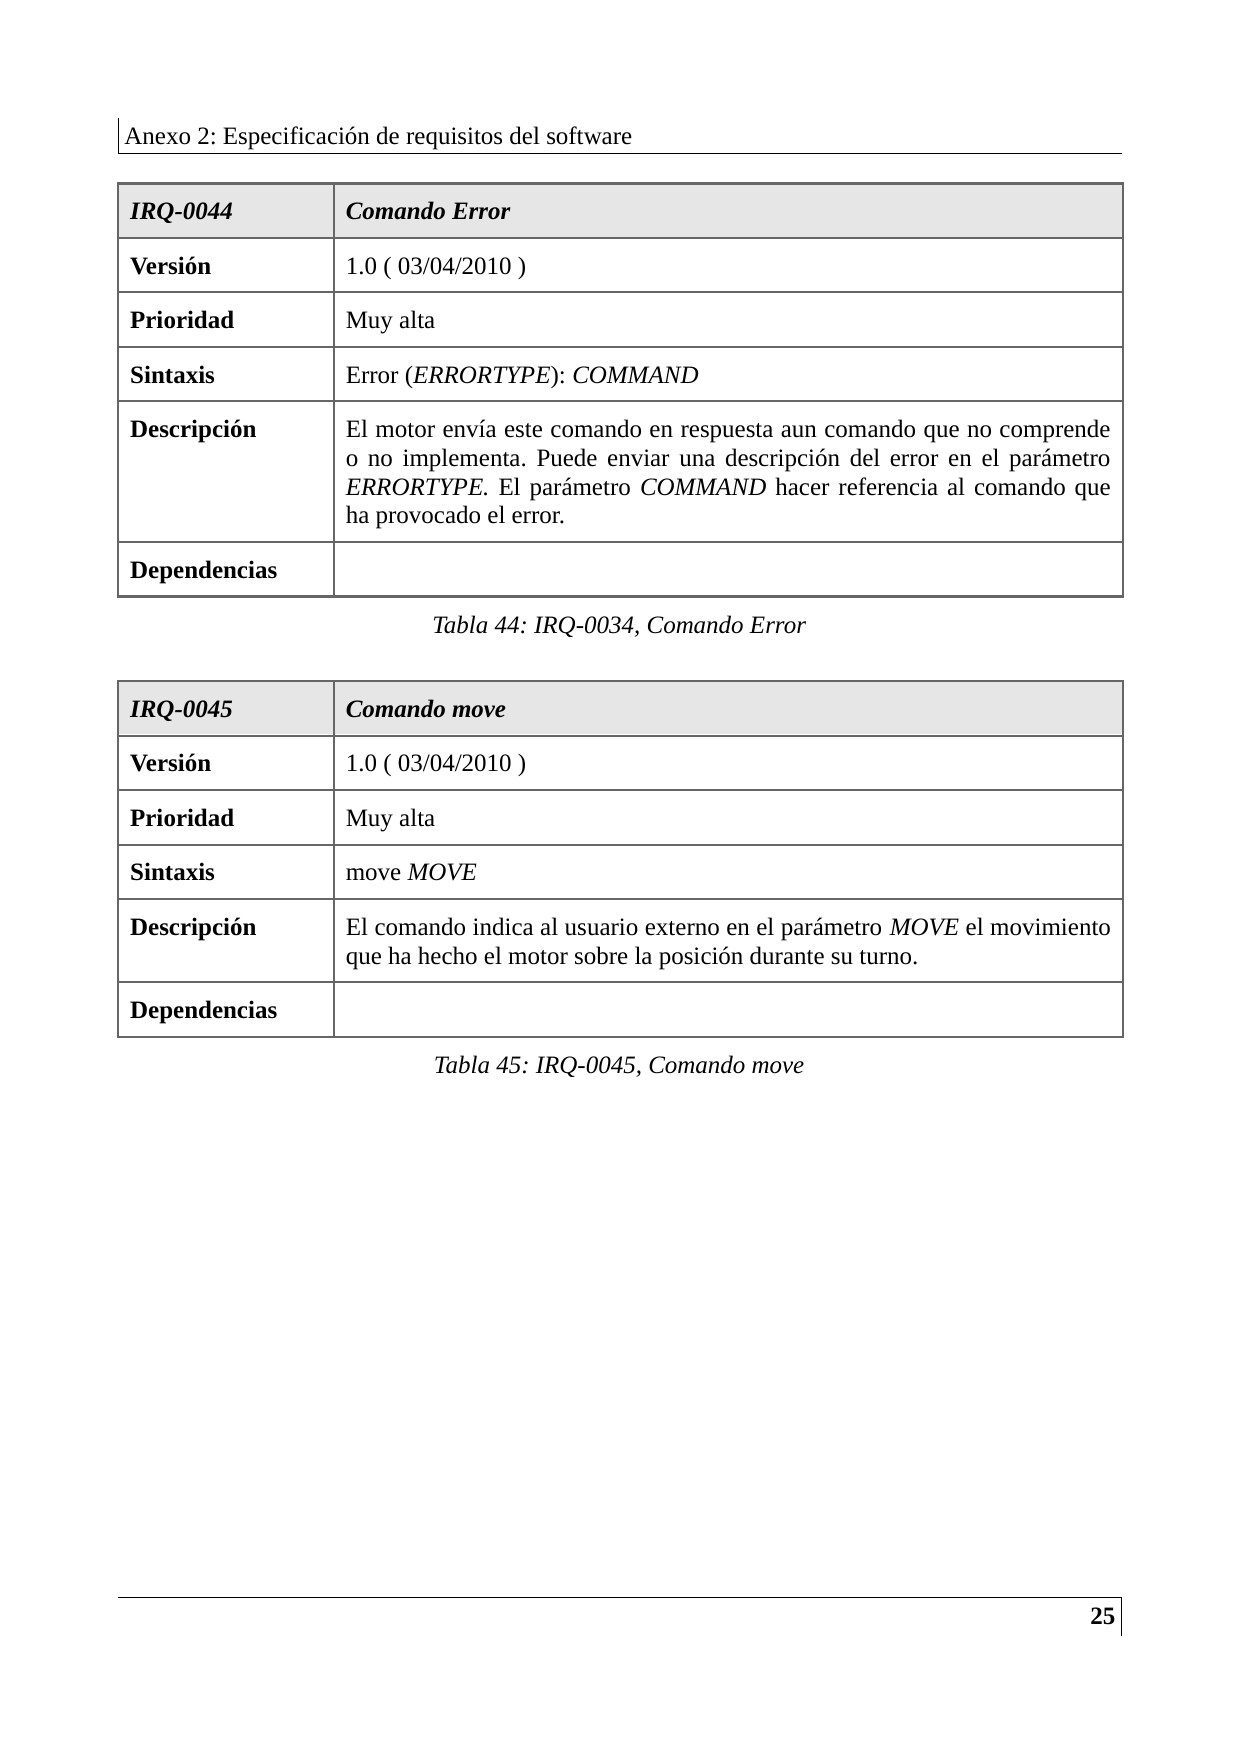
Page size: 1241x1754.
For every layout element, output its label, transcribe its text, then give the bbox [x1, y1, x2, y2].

table_cell Descripción [119, 402, 333, 541]
table_cell Dependencias [119, 983, 333, 1036]
table_cell Muy alta [335, 791, 1122, 843]
table_cell Versión [119, 239, 333, 291]
table_header Comando move [335, 682, 1122, 734]
table_cell [335, 983, 1122, 1036]
table_cell Sintaxis [119, 348, 333, 400]
table_cell Versión [119, 737, 333, 789]
text Tabla 44: IRQ-0034, Comando Error [118, 610, 1122, 639]
table_cell El comando indica al usuario externo en el parámetro MOVE el movimiento que ha hecho el motor sobre la posición durante su turno. [335, 900, 1122, 981]
table_cell Descripción [119, 900, 333, 981]
table_cell El motor envía este comando en respuesta aun comando que no comprende o no implementa. Puede enviar una descripción del error en el parámetro ERRORTYPE. El parámetro COMMAND hacer referencia al comando que ha provocado el error. [335, 402, 1122, 541]
text Tabla 45: IRQ-0045, Comando move [118, 1050, 1122, 1079]
table_cell 1.0 ( 03/04/2010 ) [335, 239, 1122, 291]
table_cell Muy alta [335, 293, 1122, 346]
table_cell Prioridad [119, 791, 333, 843]
table_cell [335, 543, 1122, 595]
table_cell move MOVE [335, 846, 1122, 898]
table_cell Sintaxis [119, 846, 333, 898]
table_header IRQ-0044 [119, 185, 333, 237]
table_header Comando Error [335, 185, 1122, 237]
table_cell 1.0 ( 03/04/2010 ) [335, 737, 1122, 789]
table_cell Error (ERRORTYPE): COMMAND [335, 348, 1122, 400]
table_cell Dependencias [119, 543, 333, 595]
table_header IRQ-0045 [119, 682, 333, 734]
table_cell Prioridad [119, 293, 333, 346]
